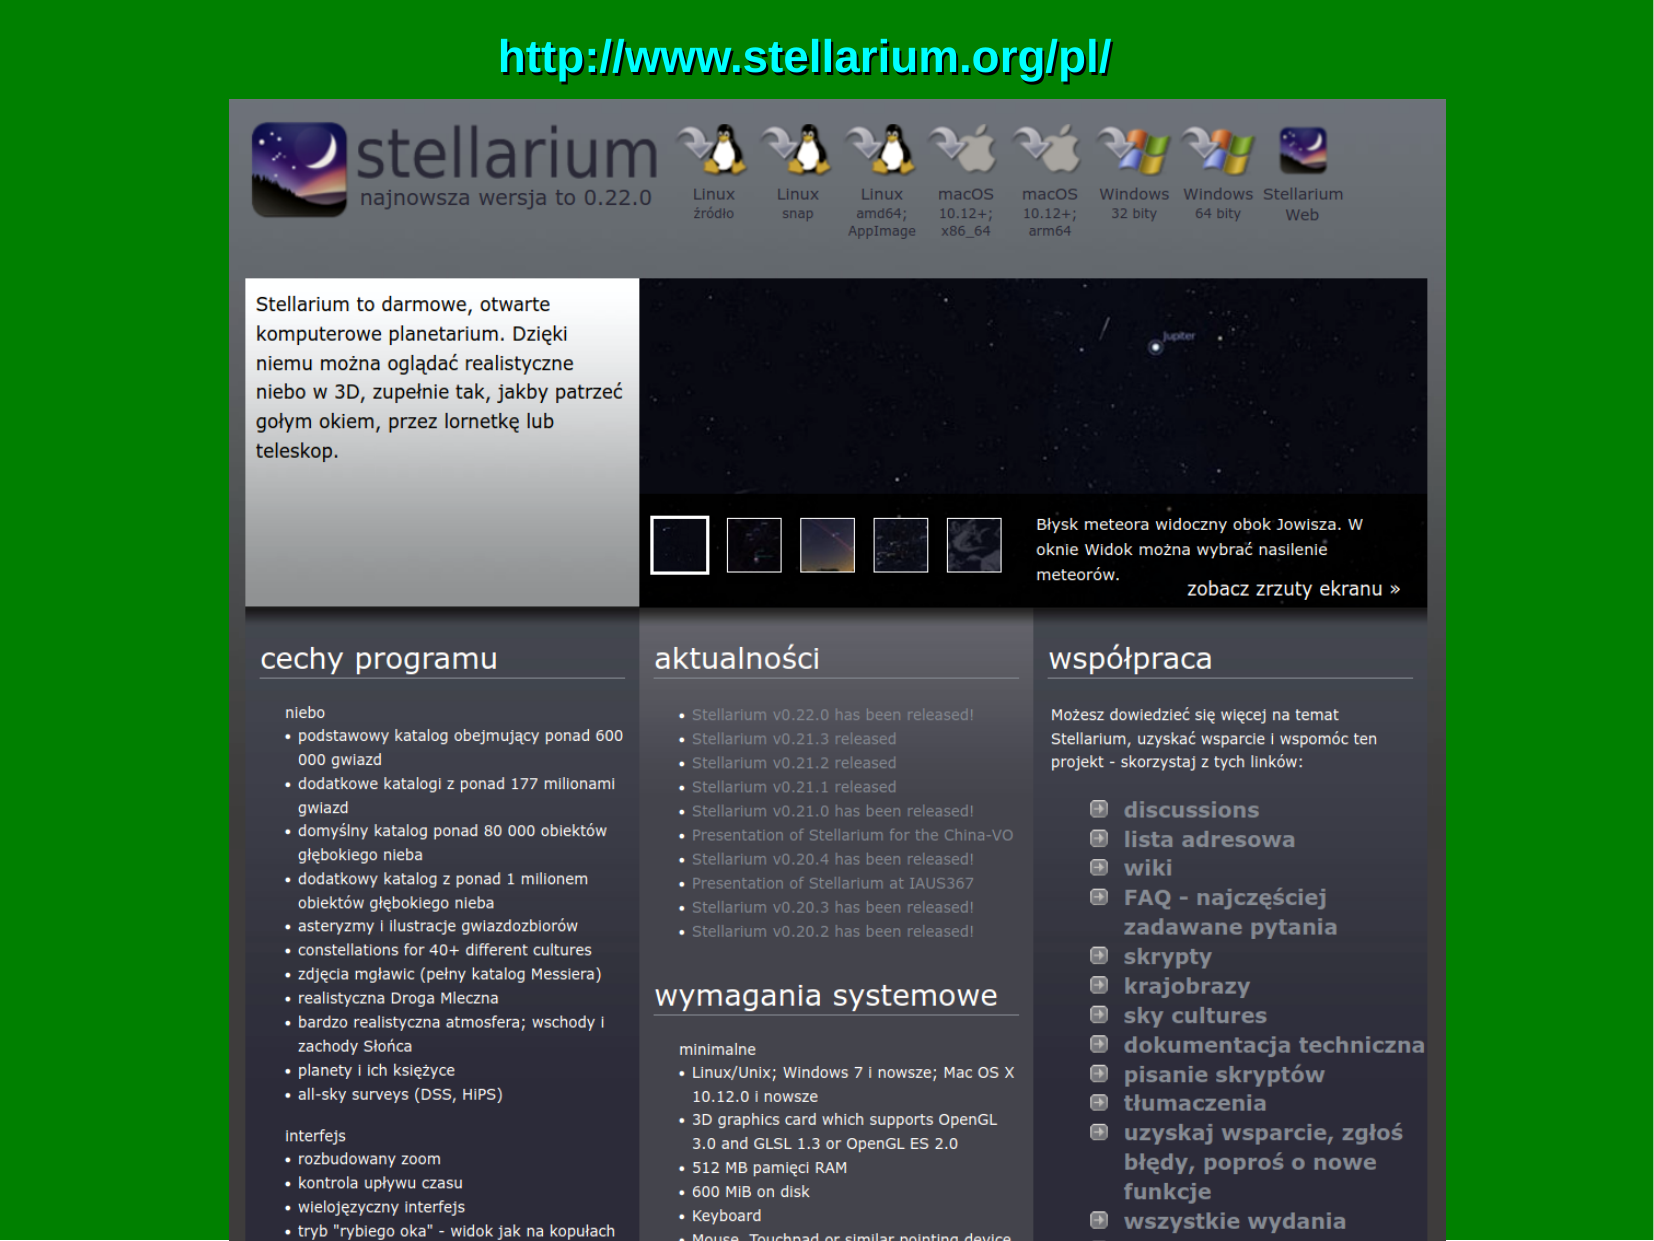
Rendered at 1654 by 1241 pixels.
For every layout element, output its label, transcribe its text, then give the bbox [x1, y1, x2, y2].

text_box http://www.stellarium.org/pl/ [483, 24, 1129, 91]
picture [229, 99, 1446, 1241]
